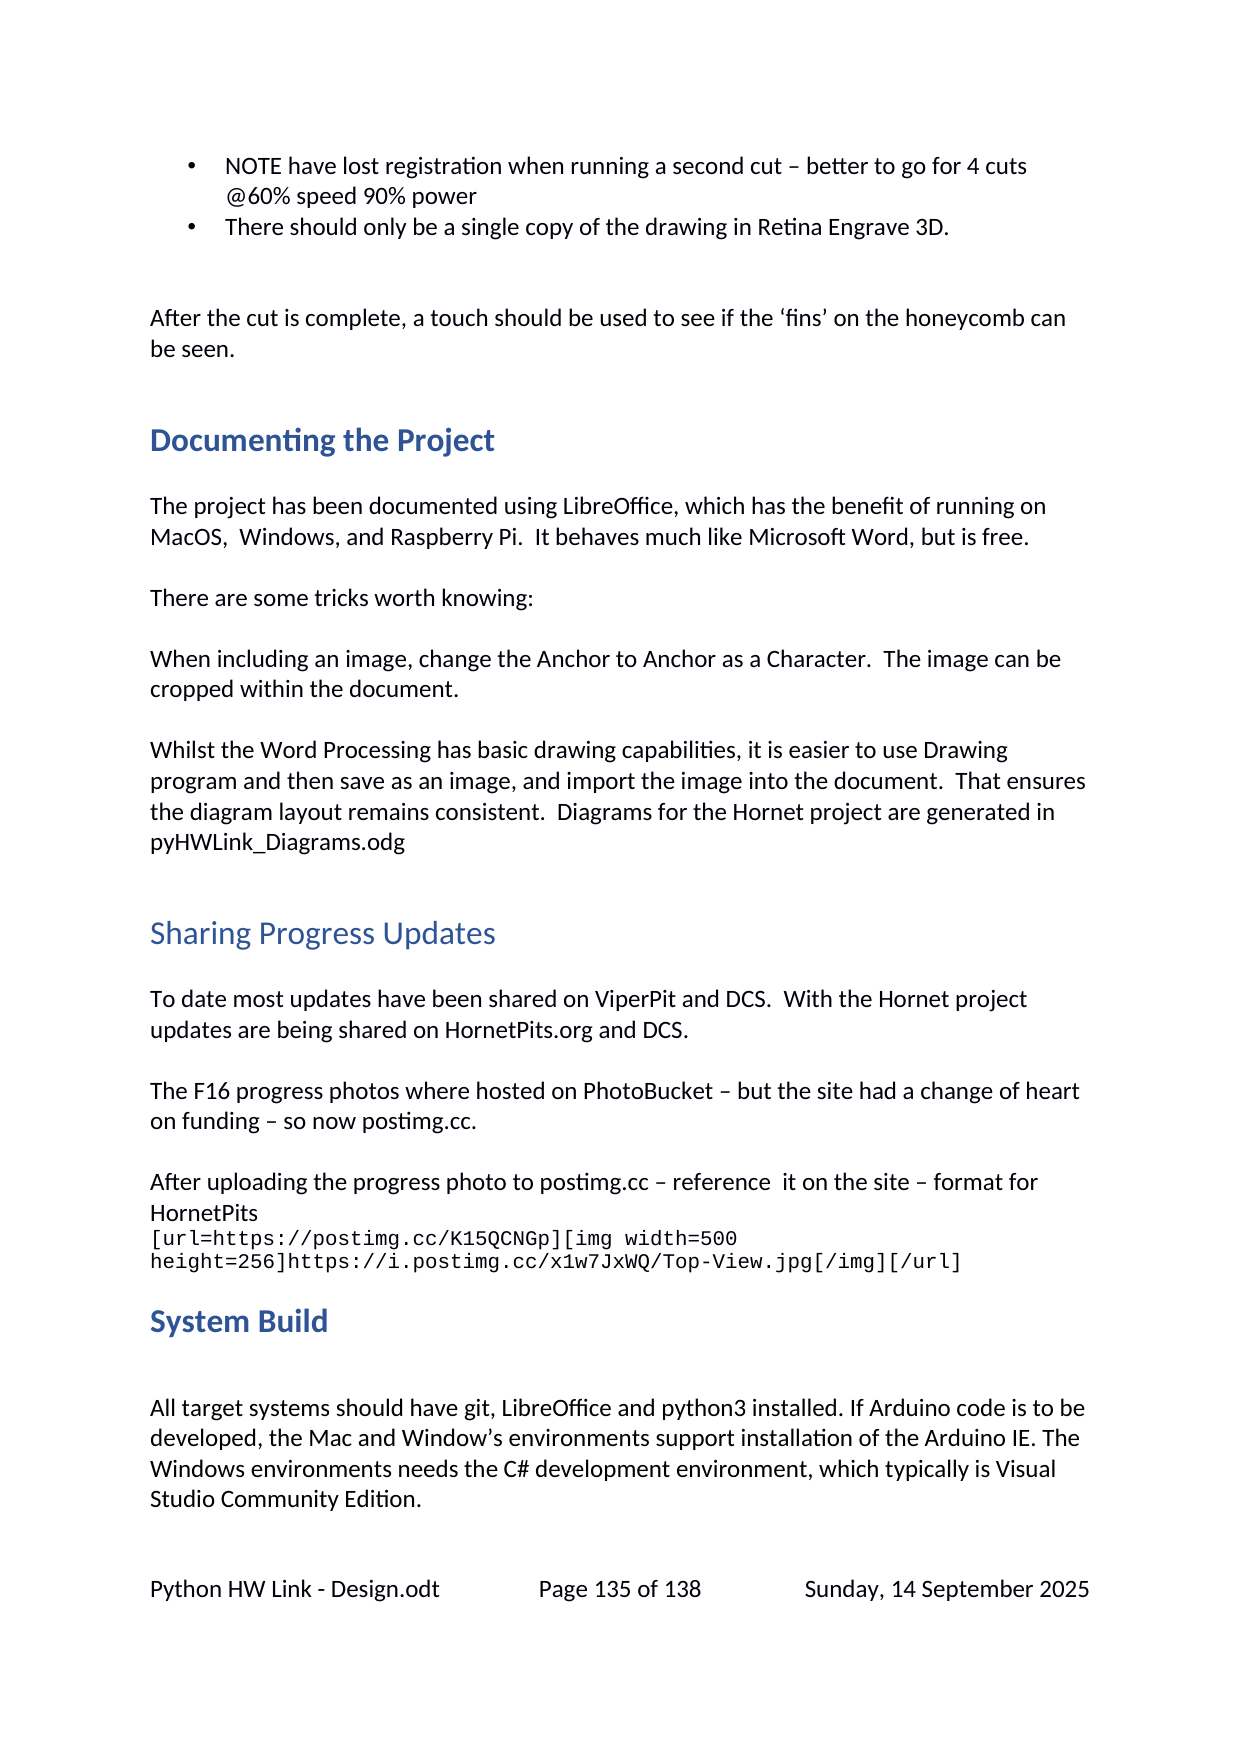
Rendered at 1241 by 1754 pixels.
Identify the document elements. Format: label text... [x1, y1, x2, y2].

text To date most updates have been shared on ViperPit and DCS. With the Hornet project updates are being shared on HornetPits.org and DCS. [150, 983, 1090, 1044]
text [url=https://postimg.cc/K15QCNGp][img width=500 height=256]https://i.postimg.cc/x1w7JxWQ/Top-View.jpg[/img][/url] [150, 1228, 1090, 1275]
list There should only be a single copy of the drawing in Retina Engrave 3D. [187, 211, 1090, 242]
subtitle System Build [150, 1300, 1090, 1341]
subtitle Sharing Progress Updates [150, 912, 1090, 953]
text After uploading the progress photo to postimg.cc – reference it on the site – format for HornetPits [150, 1167, 1090, 1228]
text The F16 progress photos where hosted on PhotoBucket – but the site had a change of heart on funding – so now postimg.cc. [150, 1075, 1090, 1136]
list NOTE have lost registration when running a second cut – better to go for 4 cuts @60% speed 90% power [187, 150, 1090, 211]
text All target systems should have git, LibreOffice and python3 installed. If Arduino code is to be developed, the Mac and Window’s environments support installation of the Arduino IE. The Windows environments needs the C# development environment, which typically is Visual Studio Community Edition. [150, 1392, 1090, 1514]
text There are some tricks worth knowing: [150, 582, 1090, 612]
text The project has been documented using LibreOffice, which has the benefit of running on MacOS, Windows, and Raspberry Pi. It behaves much like Microsoft Word, but is free. [150, 490, 1090, 551]
text Whilst the Word Processing has basic drawing capabilities, it is easier to use Drawing program and then save as an image, and import the image into the document. That ensures the diagram layout remains consistent. Diagrams for the Hornet project are generated in pyHWLink_Diagrams.odg [150, 734, 1090, 857]
text When including an image, change the Anchor to Anchor as a Character. The image can be cropped within the document. [150, 643, 1090, 704]
subtitle Documenting the Project [150, 419, 1090, 460]
text After the cut is complete, a touch should be used to see if the ‘fins’ on the honeycomb can be seen. [150, 303, 1090, 364]
